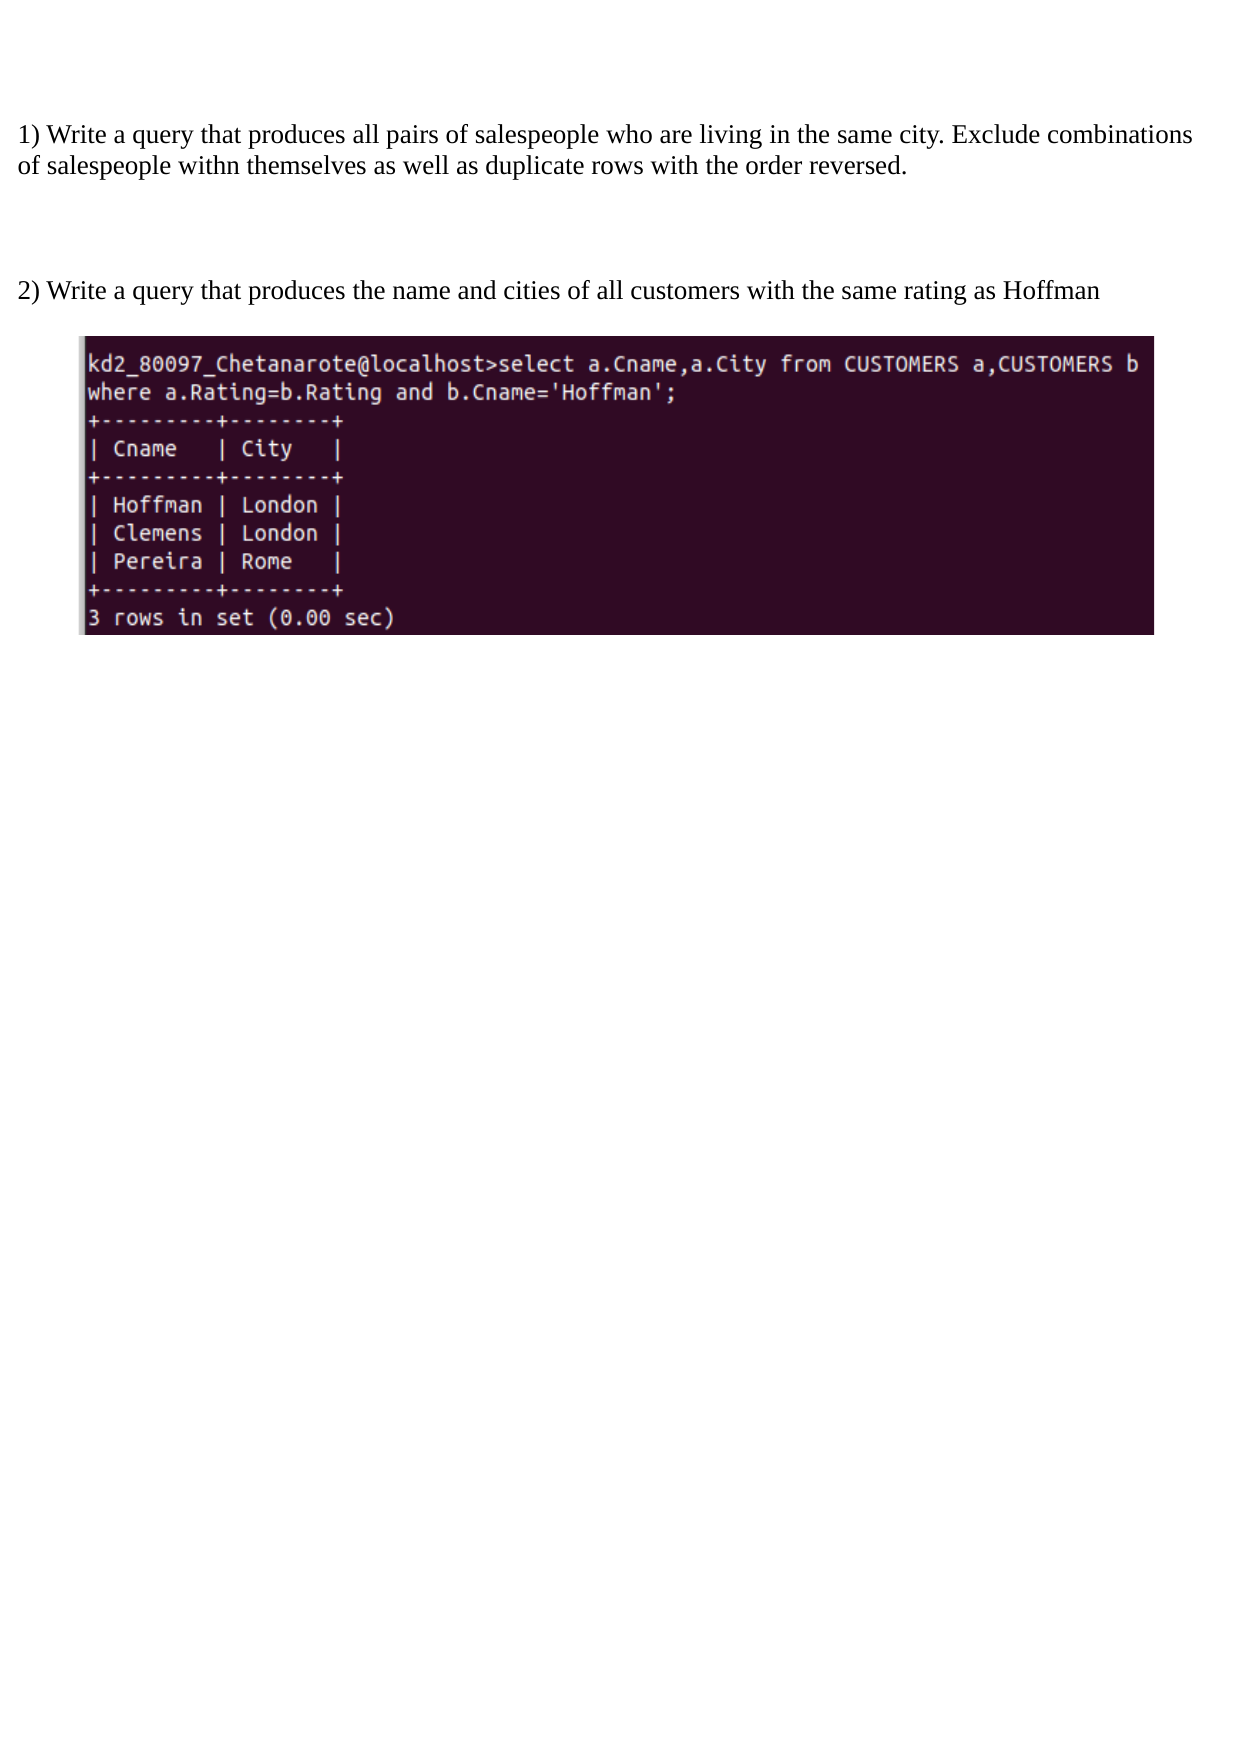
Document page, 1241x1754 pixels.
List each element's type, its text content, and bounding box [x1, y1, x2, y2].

text 1) Write a query that produces all pairs of salespeople who are living in the same city. Exclude combinations of salespeople withn themselves as well as duplicate rows with the order reversed. [17, 118, 1216, 180]
picture [78, 336, 1155, 635]
text 2) Write a query that produces the name and cities of all customers with the same rating as Hoffman [17, 274, 1216, 305]
